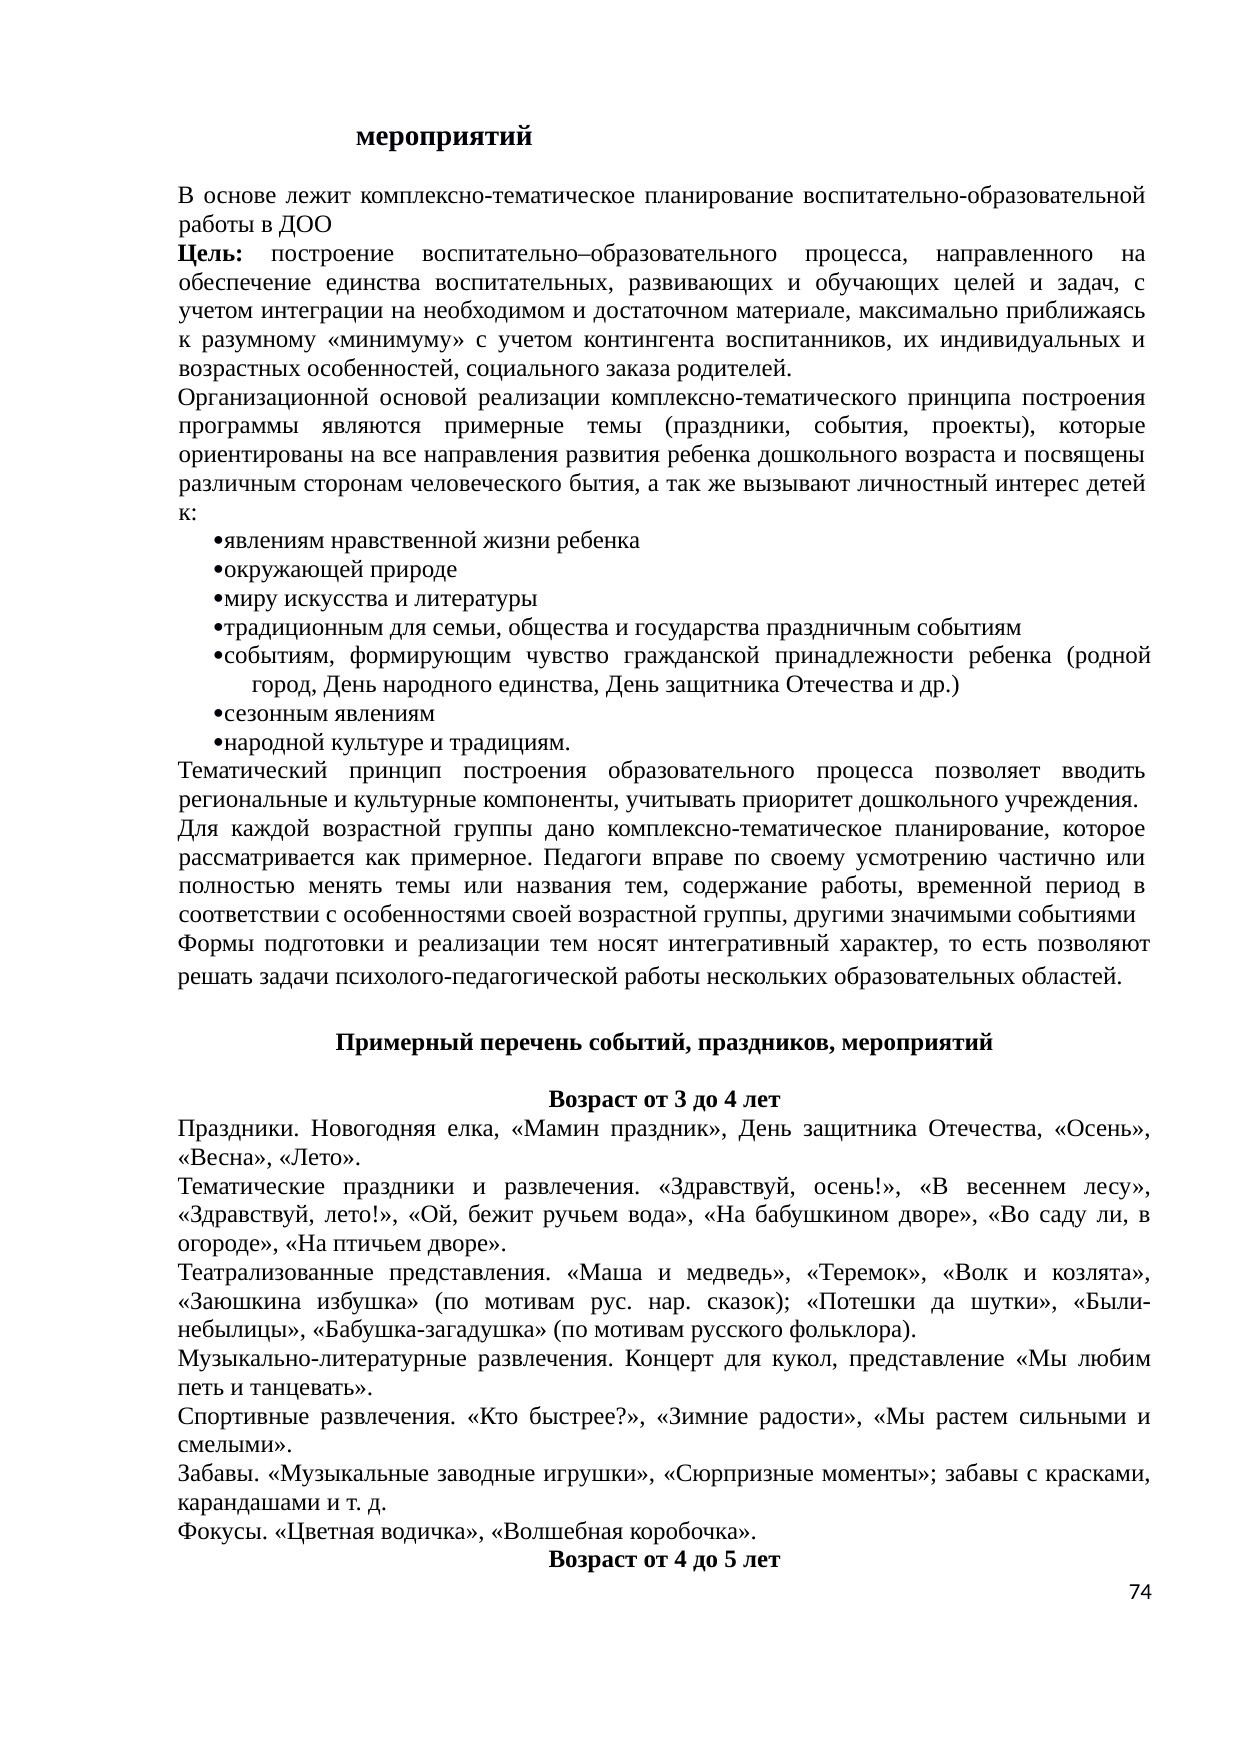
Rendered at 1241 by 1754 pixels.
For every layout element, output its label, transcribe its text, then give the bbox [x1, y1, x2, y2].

text Возраст от 4 до 5 лет [177, 1544, 1152, 1573]
text Забавы. «Музыкальные заводные игрушки», «Сюрпризные моменты»; забавы с красками, карандашами и т. д. [177, 1458, 1152, 1516]
list явлениям нравственной жизни ребенка [214, 525, 1152, 554]
text Формы подготовки и реализации тем носят интегративный характер, то есть позволяют решать задачи психолого-педагогической работы нескольких образовательных областей. [177, 928, 1152, 990]
text Фокусы. «Цветная водичка», «Волшебная коробочка». [177, 1516, 1152, 1544]
text Спортивные развлечения. «Кто быстрее?», «Зимние радости», «Мы растем сильными и смелыми». [177, 1401, 1152, 1458]
text Музыкально-литературные развлечения. Концерт для кукол, представление «Мы любим петь и танцевать». [177, 1343, 1152, 1401]
text Праздники. Новогодняя елка, «Мамин праздник», День защитника Отечества, «Осень», «Весна», «Лето». [177, 1113, 1152, 1171]
list традиционным для семьи, общества и государства праздничным событиям [214, 612, 1152, 640]
list сезонным явлениям [214, 698, 1152, 727]
list народной культуре и традициям. [214, 727, 1152, 755]
text В основе лежит комплексно-тематическое планирование воспитательно-образовательной работы в ДОО [177, 180, 1146, 238]
text Возраст от 3 до 4 лет [177, 1084, 1152, 1113]
list окружающей природе [214, 554, 1152, 583]
text Примерный перечень событий, праздников, мероприятий [177, 1027, 1152, 1056]
text Тематические праздники и развлечения. «Здравствуй, осень!», «В весеннем лесу», «Здравствуй, лето!», «Ой, бежит ручьем вода», «На бабушкином дворе», «Во саду ли, в огороде», «На птичьем дворе». [177, 1171, 1152, 1257]
list миру искусства и литературы [214, 583, 1152, 612]
text Для каждой возрастной группы дано комплексно-тематическое планирование, которое рассматривается как примерное. Педагоги вправе по своему усмотрению частично или полностью менять темы или названия тем, содержание работы, временной период в соответствии с особенностями своей возрастной группы, другими значимыми событиями [177, 813, 1146, 928]
text Организационной основой реализации комплексно-тематического принципа построения программы являются примерные темы (праздники, события, проекты), которые ориентированы на все направления развития ребенка дошкольного возраста и посвящены различным сторонам человеческого бытия, а так же вызывают личностный интерес детей к: [177, 382, 1146, 525]
text Цель: построение воспитательно–образовательного процесса, направленного на обеспечение единства воспитательных, развивающих и обучающих целей и задач, с учетом интеграции на необходимом и достаточном материале, максимально приближаясь к разумному «минимуму» с учетом контингента воспитанников, их индивидуальных и возрастных особенностей, социального заказа родителей. [177, 238, 1146, 382]
text мероприятий [356, 118, 1152, 152]
text Театрализованные представления. «Маша и медведь», «Теремок», «Волк и козлята», «Заюшкина избушка» (по мотивам рус. нар. сказок); «Потешки да шутки», «Были-небылицы», «Бабушка-загадушка» (по мотивам русского фольклора). [177, 1257, 1152, 1343]
list событиям, формирующим чувство гражданской принадлежности ребенка (родной город, День народного единства, День защитника Отечества и др.) [214, 640, 1152, 698]
text Тематический принцип построения образовательного процесса позволяет вводить региональные и культурные компоненты, учитывать приоритет дошкольного учреждения. [177, 755, 1146, 813]
